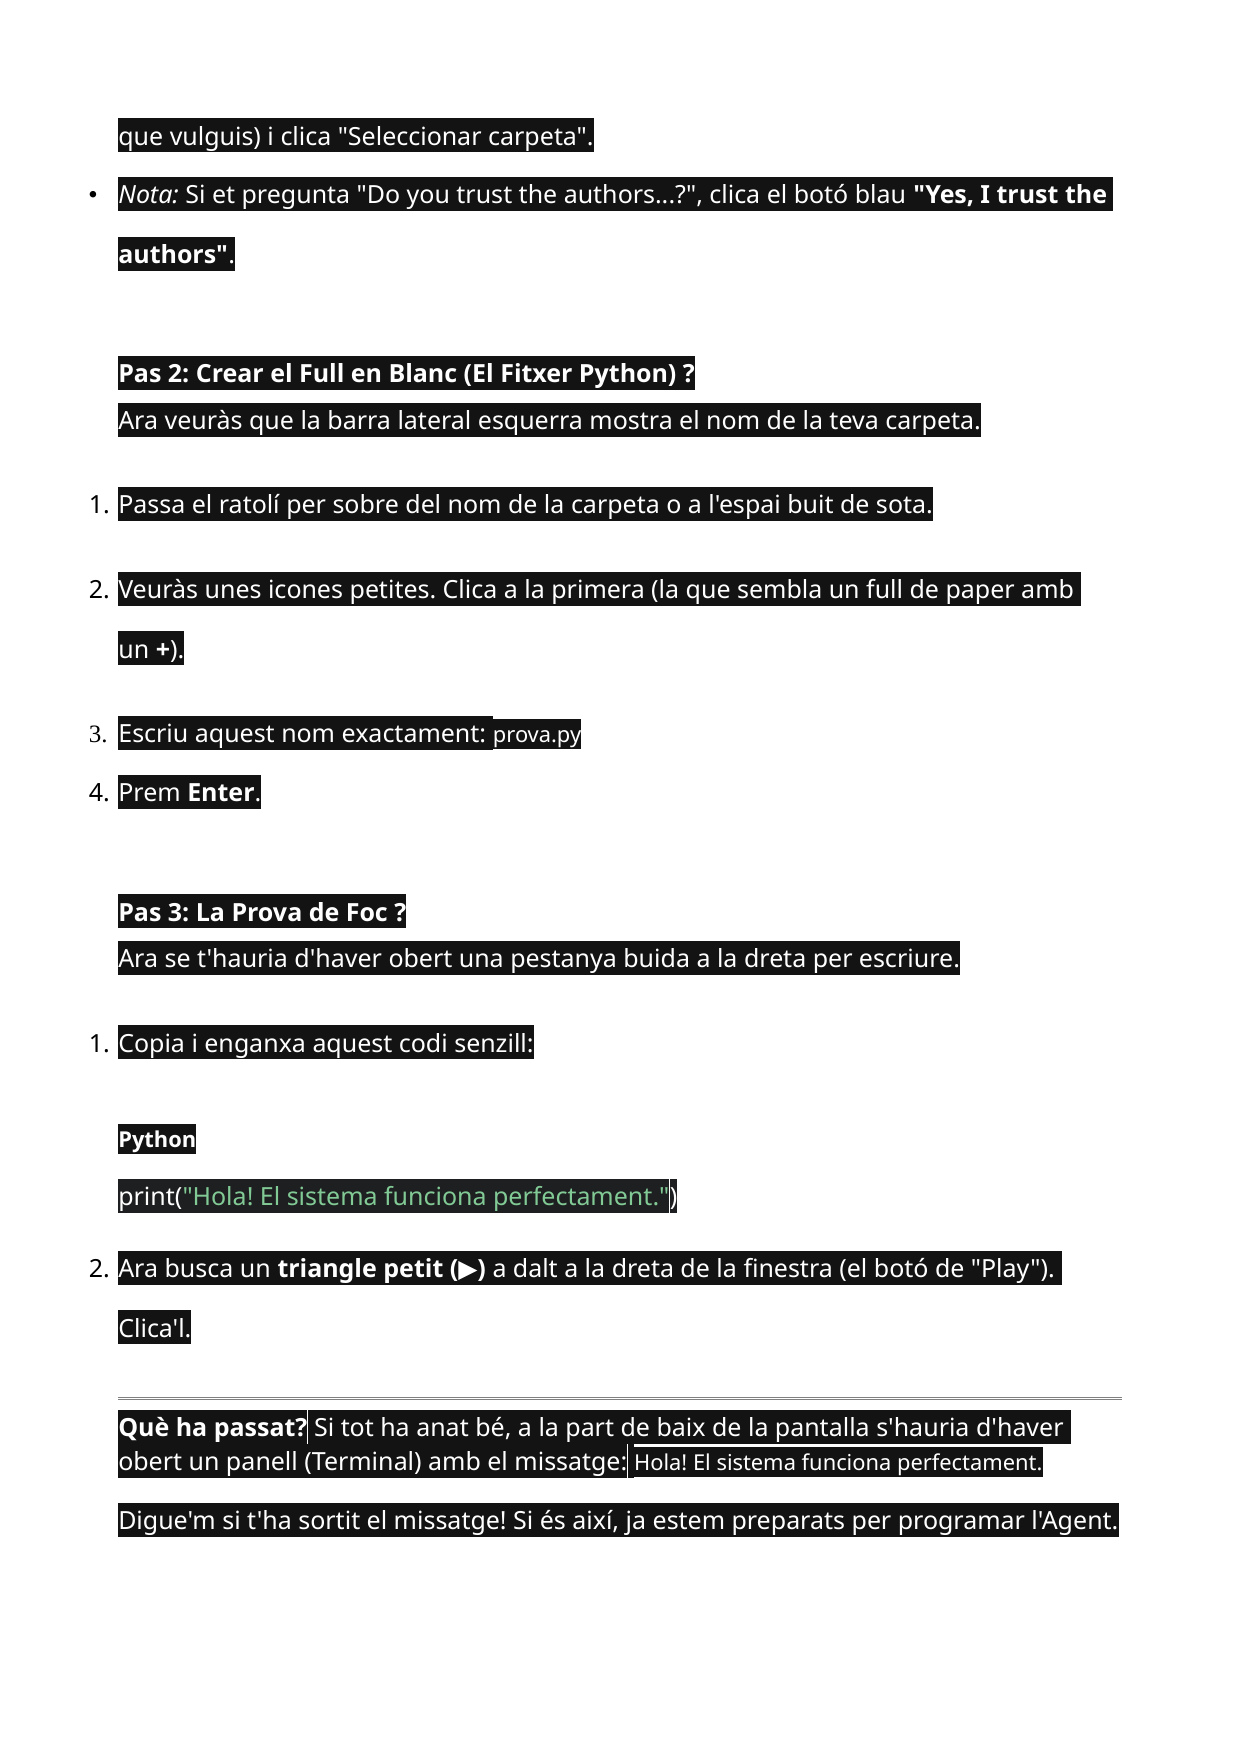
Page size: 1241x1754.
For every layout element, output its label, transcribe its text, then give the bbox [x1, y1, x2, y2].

list Escriu aquest nom exactament: prova.py [118, 716, 1122, 750]
text print("Hola! El sistema funciona perfectament.") [118, 1179, 1122, 1213]
subtitle Pas 3: La Prova de Foc ? [118, 891, 1122, 928]
list Veuràs unes icones petites. Clica a la primera (la que sembla un full de paper amb un +). [118, 572, 1122, 665]
text Python [118, 1122, 1122, 1154]
subtitle Pas 2: Crear el Full en Blanc (El Fitxer Python) ? [118, 353, 1122, 390]
list que vulguis) i clica "Seleccionar carpeta". [118, 118, 1122, 152]
text Ara veuràs que la barra lateral esquerra mostra el nom de la teva carpeta. [118, 403, 1122, 437]
list Ara busca un triangle petit (▶️) a dalt a la dreta de la finestra (el botó de "Play"). Clica'l. [118, 1251, 1122, 1344]
list Copia i enganxa aquest codi senzill: [118, 1025, 1122, 1059]
list Nota: Si et pregunta "Do you trust the authors...?", clica el botó blau "Yes, I trust the authors". [118, 177, 1122, 271]
text Què ha passat? Si tot ha anat bé, a la part de baix de la pantalla s'hauria d'haver obert un panell (Terminal) amb el missatge: Hola! El sistema funciona perfectament. [118, 1410, 1122, 1478]
list Passa el ratolí per sobre del nom de la carpeta o a l'espai buit de sota. [118, 487, 1122, 521]
text Ara se t'hauria d'haver obert una pestanya buida a la dreta per escriure. [118, 941, 1122, 975]
text Digue'm si t'ha sortit el missatge! Si és així, ja estem preparats per programar l'Agent. [118, 1503, 1122, 1537]
list Prem Enter. [118, 775, 1122, 809]
